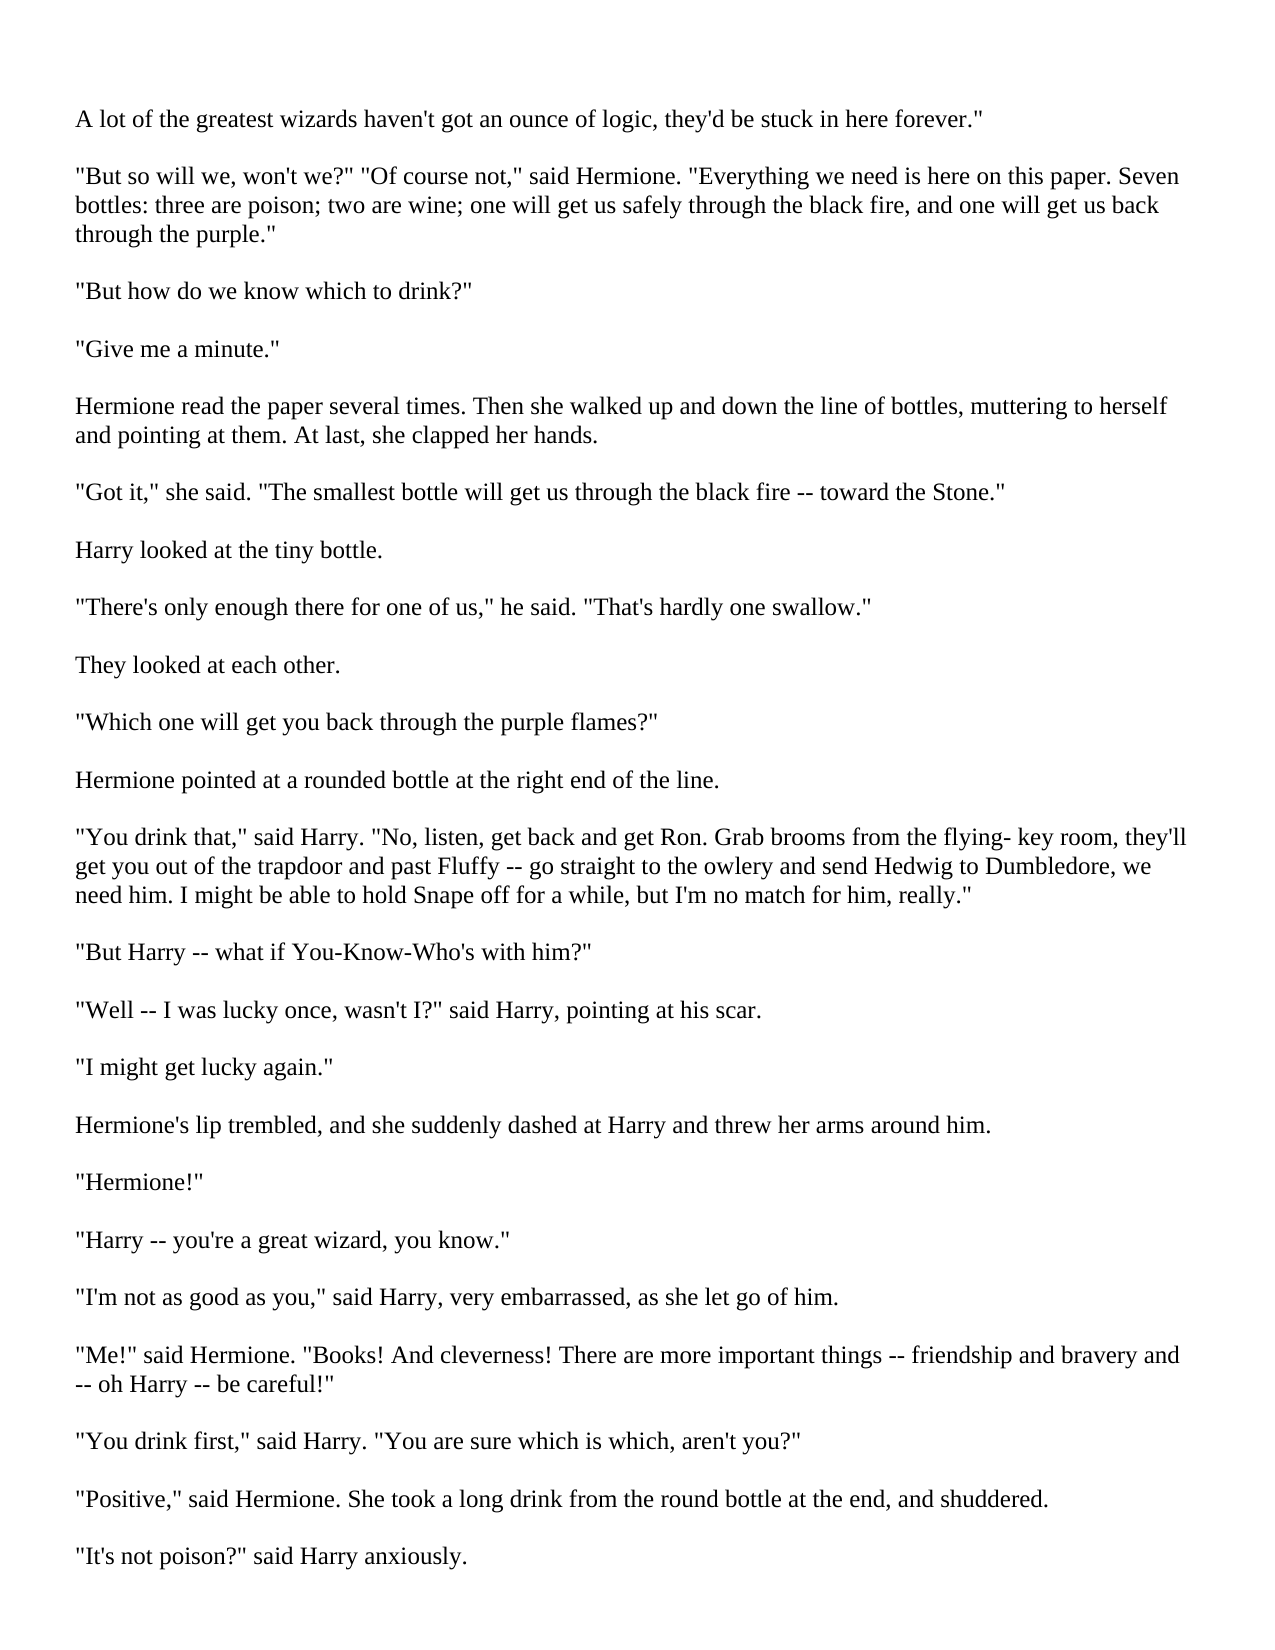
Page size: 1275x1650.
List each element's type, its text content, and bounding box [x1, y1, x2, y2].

text "Got it," she said. "The smallest bottle will get us through the black fire -- toward the Stone." [75, 477, 1200, 506]
text "Me!" said Hermione. "Books! And cleverness! There are more important things -- friendship and bravery and -- oh Harry -- be careful!" [75, 1340, 1200, 1397]
text "You drink that," said Harry. "No, listen, get back and get Ron. Grab brooms from the flying- key room, they'll get you out of the trapdoor and past Fluffy -- go straight to the owlery and send Hedwig to Dumbledore, we need him. I might be able to hold Snape off for a while, but I'm no match for him, really." [75, 822, 1200, 909]
text "I'm not as good as you," said Harry, very embarrassed, as she let go of him. [75, 1282, 1200, 1311]
text A lot of the greatest wizards haven't got an ounce of logic, they'd be stuck in here forever." [75, 104, 1200, 132]
text "Which one will get you back through the purple flames?" [75, 707, 1200, 736]
text "But how do we know which to drink?" [75, 276, 1200, 305]
text "But so will we, won't we?" "Of course not," said Hermione. "Everything we need is here on this paper. Seven bottles: three are poison; two are wine; one will get us safely through the black fire, and one will get us back through the purple." [75, 161, 1200, 247]
text "There's only enough there for one of us," he said. "That's hardly one swallow." [75, 592, 1200, 621]
text "Give me a minute." [75, 334, 1200, 362]
text "Harry -- you're a great wizard, you know." [75, 1225, 1200, 1254]
text "Hermione!" [75, 1167, 1200, 1196]
text They looked at each other. [75, 650, 1200, 679]
text Harry looked at the tiny bottle. [75, 535, 1200, 564]
text Hermione's lip trembled, and she suddenly dashed at Harry and threw her arms around him. [75, 1110, 1200, 1139]
text "Well -- I was lucky once, wasn't I?" said Harry, pointing at his scar. [75, 995, 1200, 1024]
text "I might get lucky again." [75, 1052, 1200, 1081]
text "Positive," said Hermione. She took a long drink from the round bottle at the end, and shuddered. [75, 1484, 1200, 1512]
text "It's not poison?" said Harry anxiously. [75, 1541, 1200, 1570]
text "You drink first," said Harry. "You are sure which is which, aren't you?" [75, 1426, 1200, 1455]
text "But Harry -- what if You-Know-Who's with him?" [75, 937, 1200, 966]
text Hermione read the paper several times. Then she walked up and down the line of bottles, muttering to herself and pointing at them. At last, she clapped her hands. [75, 391, 1200, 449]
text Hermione pointed at a rounded bottle at the right end of the line. [75, 765, 1200, 794]
